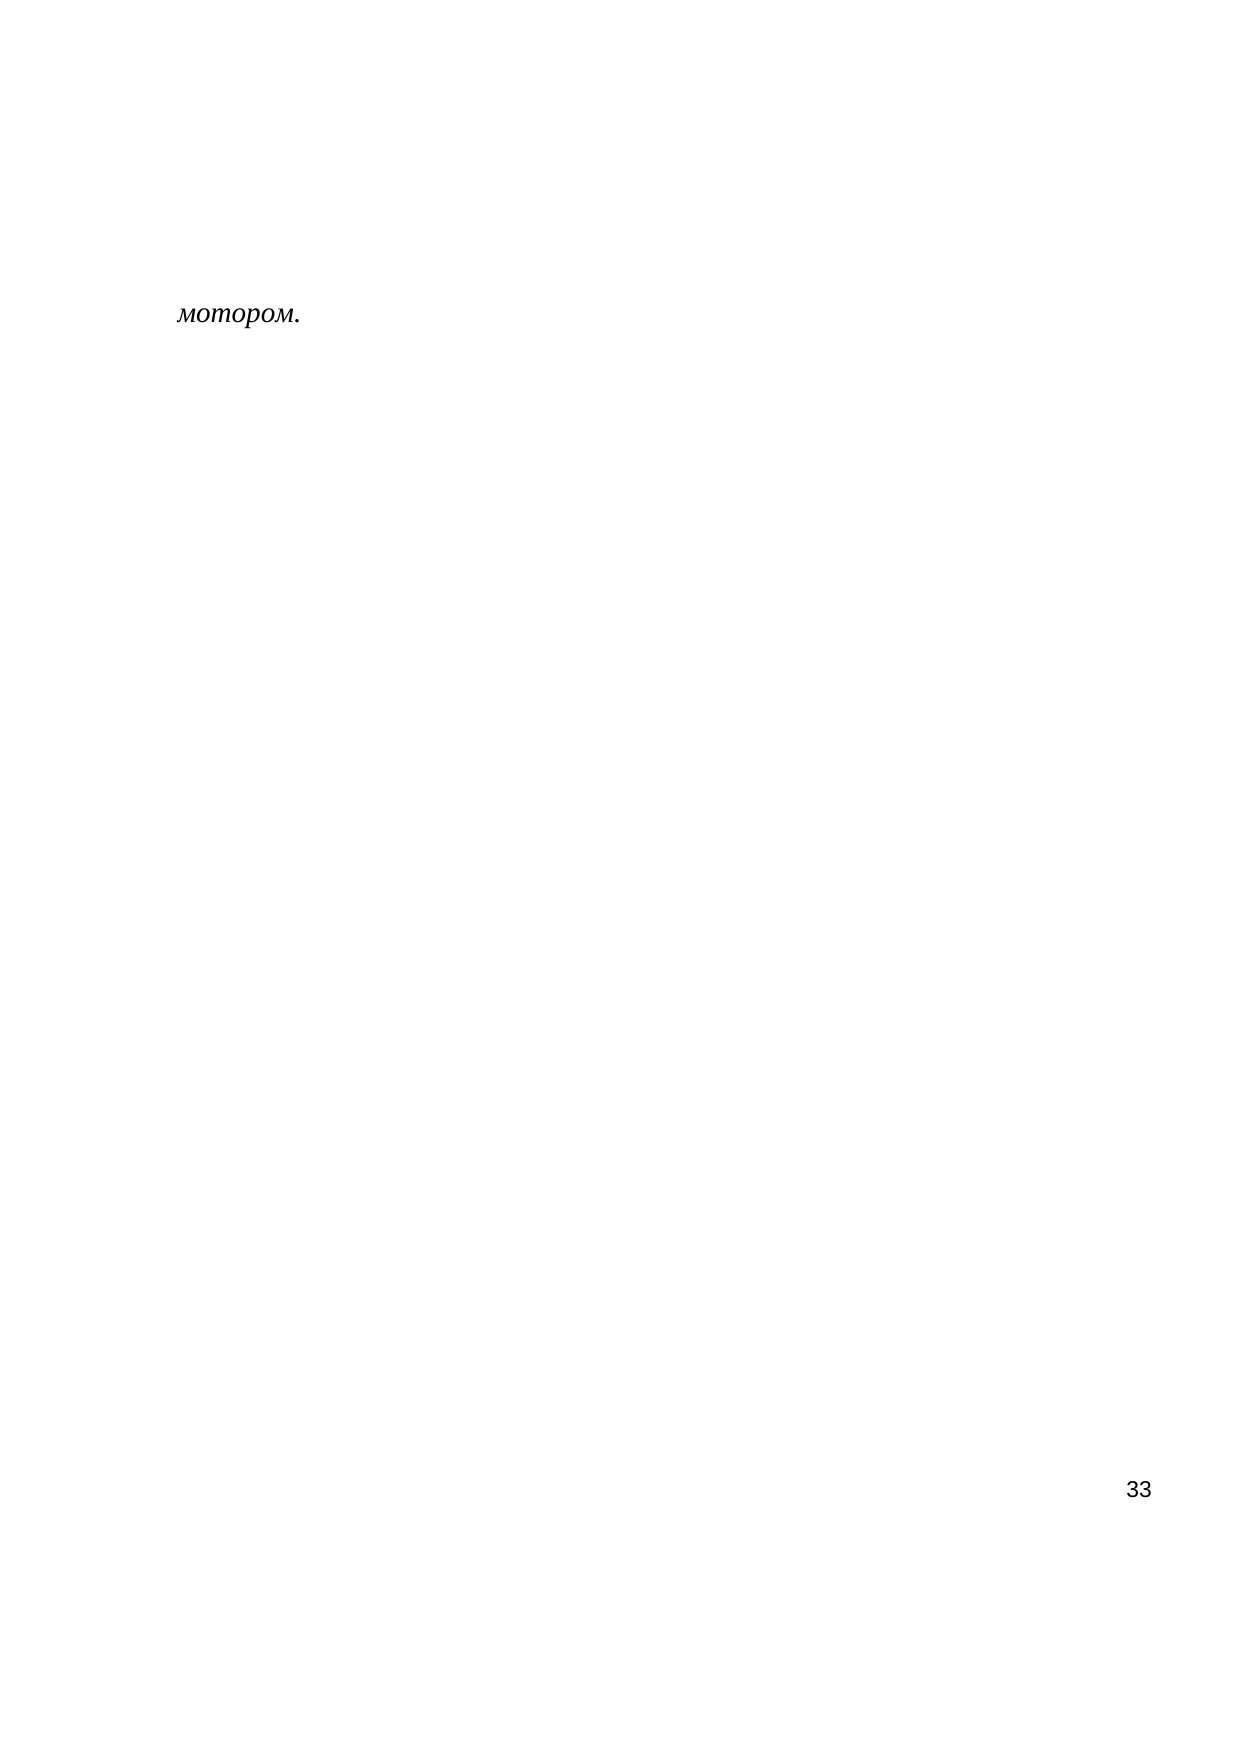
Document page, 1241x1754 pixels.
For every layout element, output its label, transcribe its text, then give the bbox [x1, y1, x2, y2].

text мотором. [177, 295, 1152, 329]
